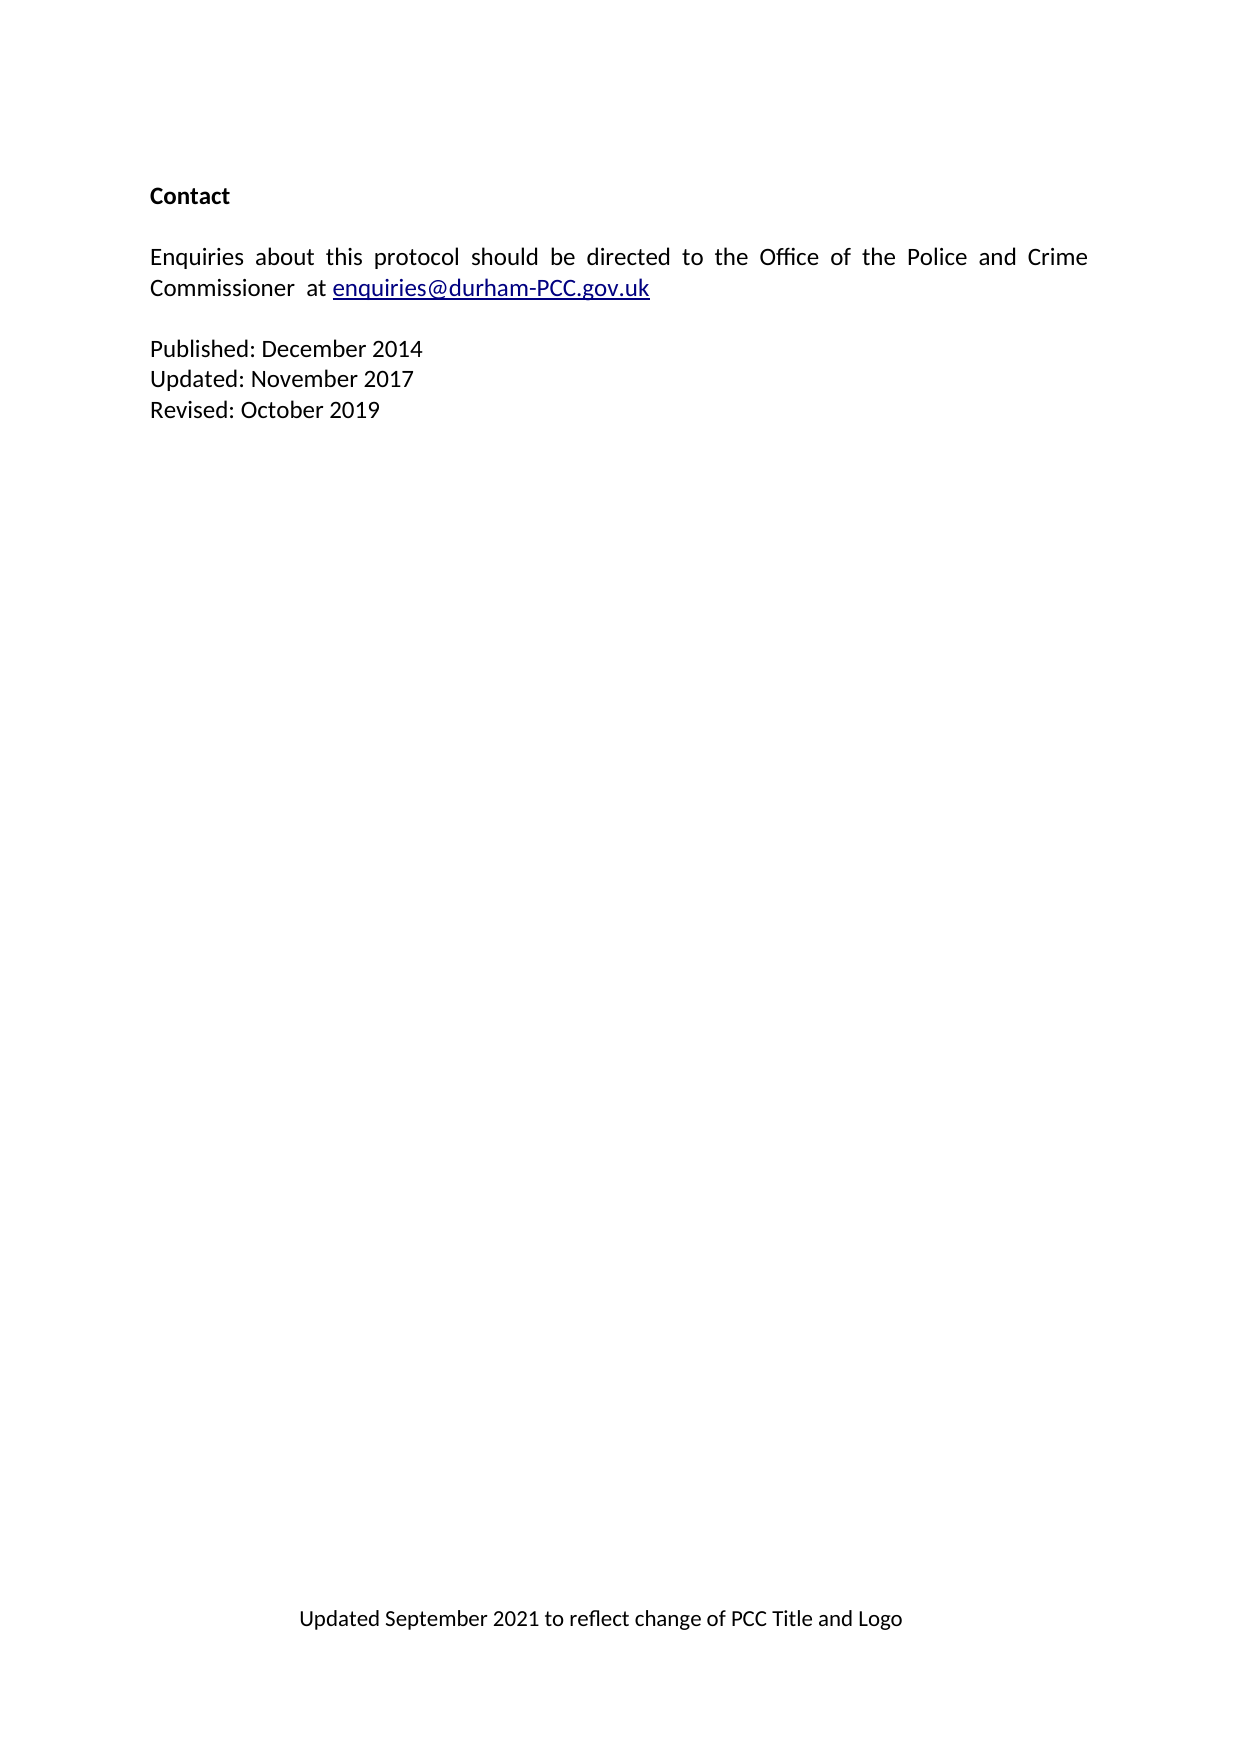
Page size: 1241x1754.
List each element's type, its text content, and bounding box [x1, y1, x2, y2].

text Published: December 2014 [150, 333, 1090, 364]
text Enquiries about this protocol should be directed to the Office of the Police and Crime Commissioner at enquiries@durham-PCC.gov.uk [150, 242, 1090, 303]
text Updated: November 2017 [150, 364, 1090, 394]
text Contact [150, 181, 1090, 211]
text Revised: October 2019 [150, 394, 1090, 425]
